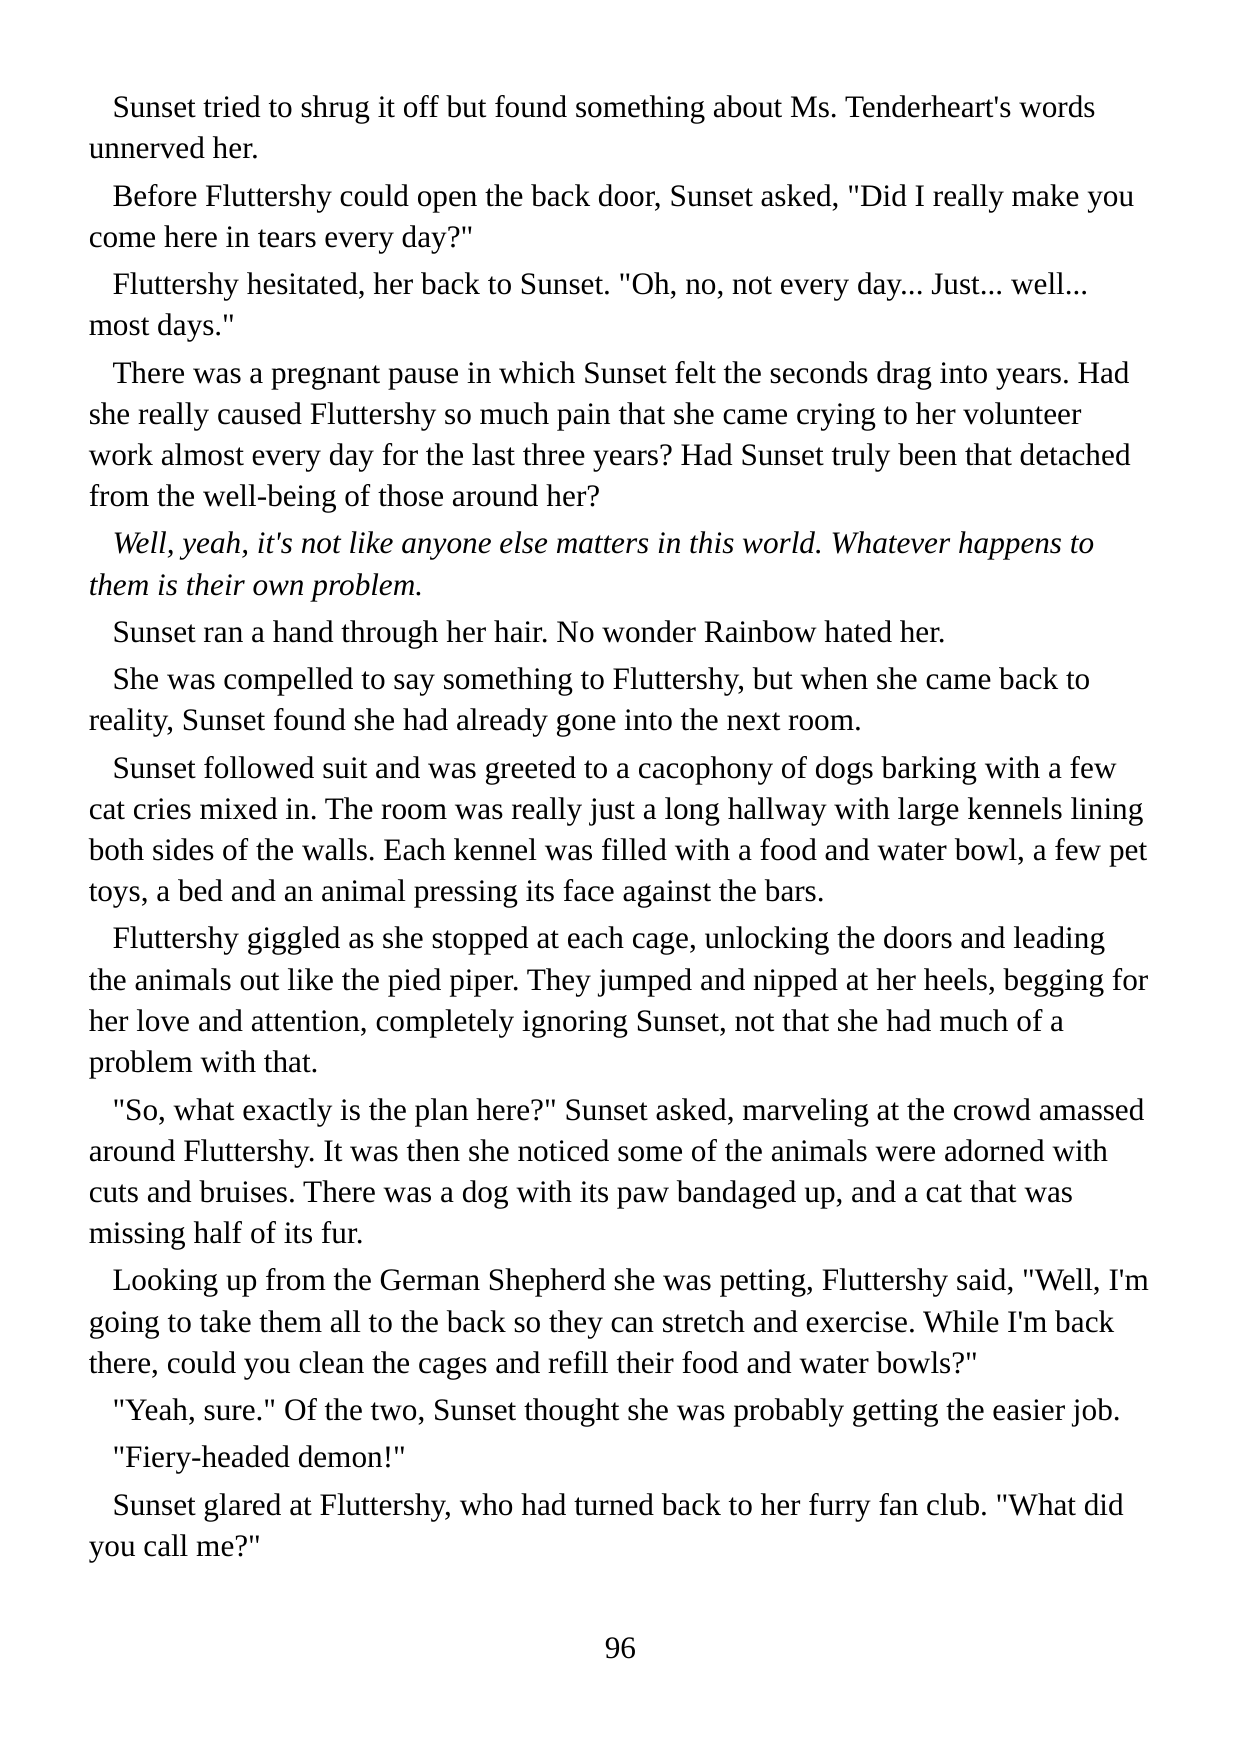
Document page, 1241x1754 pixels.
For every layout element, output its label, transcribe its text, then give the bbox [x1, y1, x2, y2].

text Well, yeah, it's not like anyone else matters in this world. Whatever happens to them is their own problem. [88, 525, 1152, 602]
text Sunset glared at Fluttershy, who had turned back to her furry fan club. "What did you call me?" [88, 1486, 1152, 1563]
text Fluttershy hesitated, her back to Sunset. "Oh, no, not every day... Just... well... most days." [88, 265, 1152, 343]
text Sunset ran a hand through her hair. No wonder Rainbow hated her. [88, 613, 1152, 649]
text Fluttershy giggled as she stopped at each cage, unlocking the doors and leading the animals out like the pied piper. They jumped and nipped at her heels, begging for her love and attention, completely ignoring Sunset, not that she had much of a problem with that. [88, 920, 1152, 1079]
text She was compelled to say something to Fluttershy, but when she came back to reality, Sunset found she had already gone into the next room. [88, 660, 1152, 738]
text Looking up from the German Shepherd she was petting, Fluttershy said, "Well, I'm going to take them all to the back so they can stretch and exercise. While I'm back there, could you clean the cages and refill their food and water bowls?" [88, 1262, 1152, 1380]
text "So, what exactly is the plan here?" Sunset asked, marveling at the crowd amassed around Fluttershy. It was then she noticed some of the animals were adorned with cuts and bruises. There was a dog with its paw bandaged up, and a cat that was missing half of its fur. [88, 1091, 1152, 1250]
text "Yeah, sure." Of the two, Sunset thought she was probably getting the easier job. [88, 1391, 1152, 1427]
text "Fiery-headed demon!" [88, 1438, 1152, 1474]
text Sunset followed suit and was greeted to a cacophony of dogs barking with a few cat cries mixed in. The room was really just a long hallway with large kennels lining both sides of the walls. Each kennel was filled with a food and water bowl, a few pet toys, a bed and an animal pressing its face against the bars. [88, 749, 1152, 908]
text Sunset tried to shrug it off but found something about Ms. Tenderheart's words unnerved her. [88, 88, 1152, 166]
text Before Fluttershy could open the back door, Sunset asked, "Did I really make you come here in tears every day?" [88, 177, 1152, 254]
text There was a pregnant pause in which Sunset felt the seconds drag into years. Had she really caused Fluttershy so much pain that she came crying to her volunteer work almost every day for the last three years? Had Sunset truly been that detached from the well-being of those around her? [88, 354, 1152, 513]
